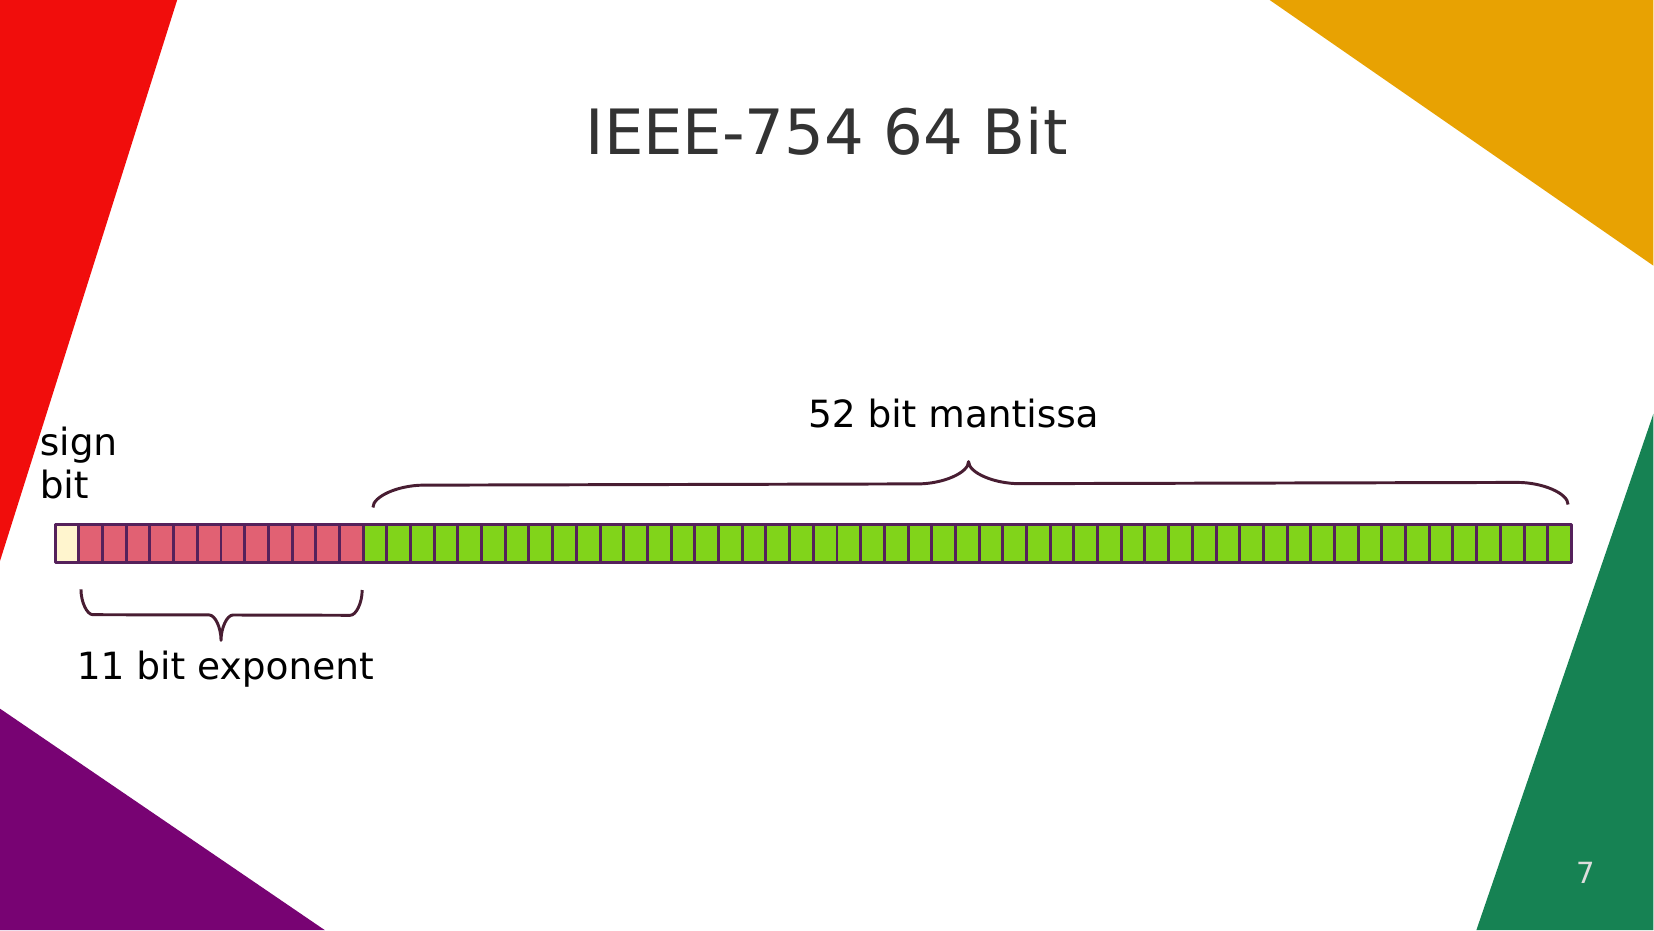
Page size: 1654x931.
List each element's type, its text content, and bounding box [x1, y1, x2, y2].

text_box sign bit [24, 413, 175, 516]
text_box 11 bit exponent [62, 637, 438, 713]
text_box [55, 524, 1572, 563]
title IEEE-754 64 Bit [118, 59, 1536, 207]
text_box 52 bit mantissa [793, 385, 1169, 461]
